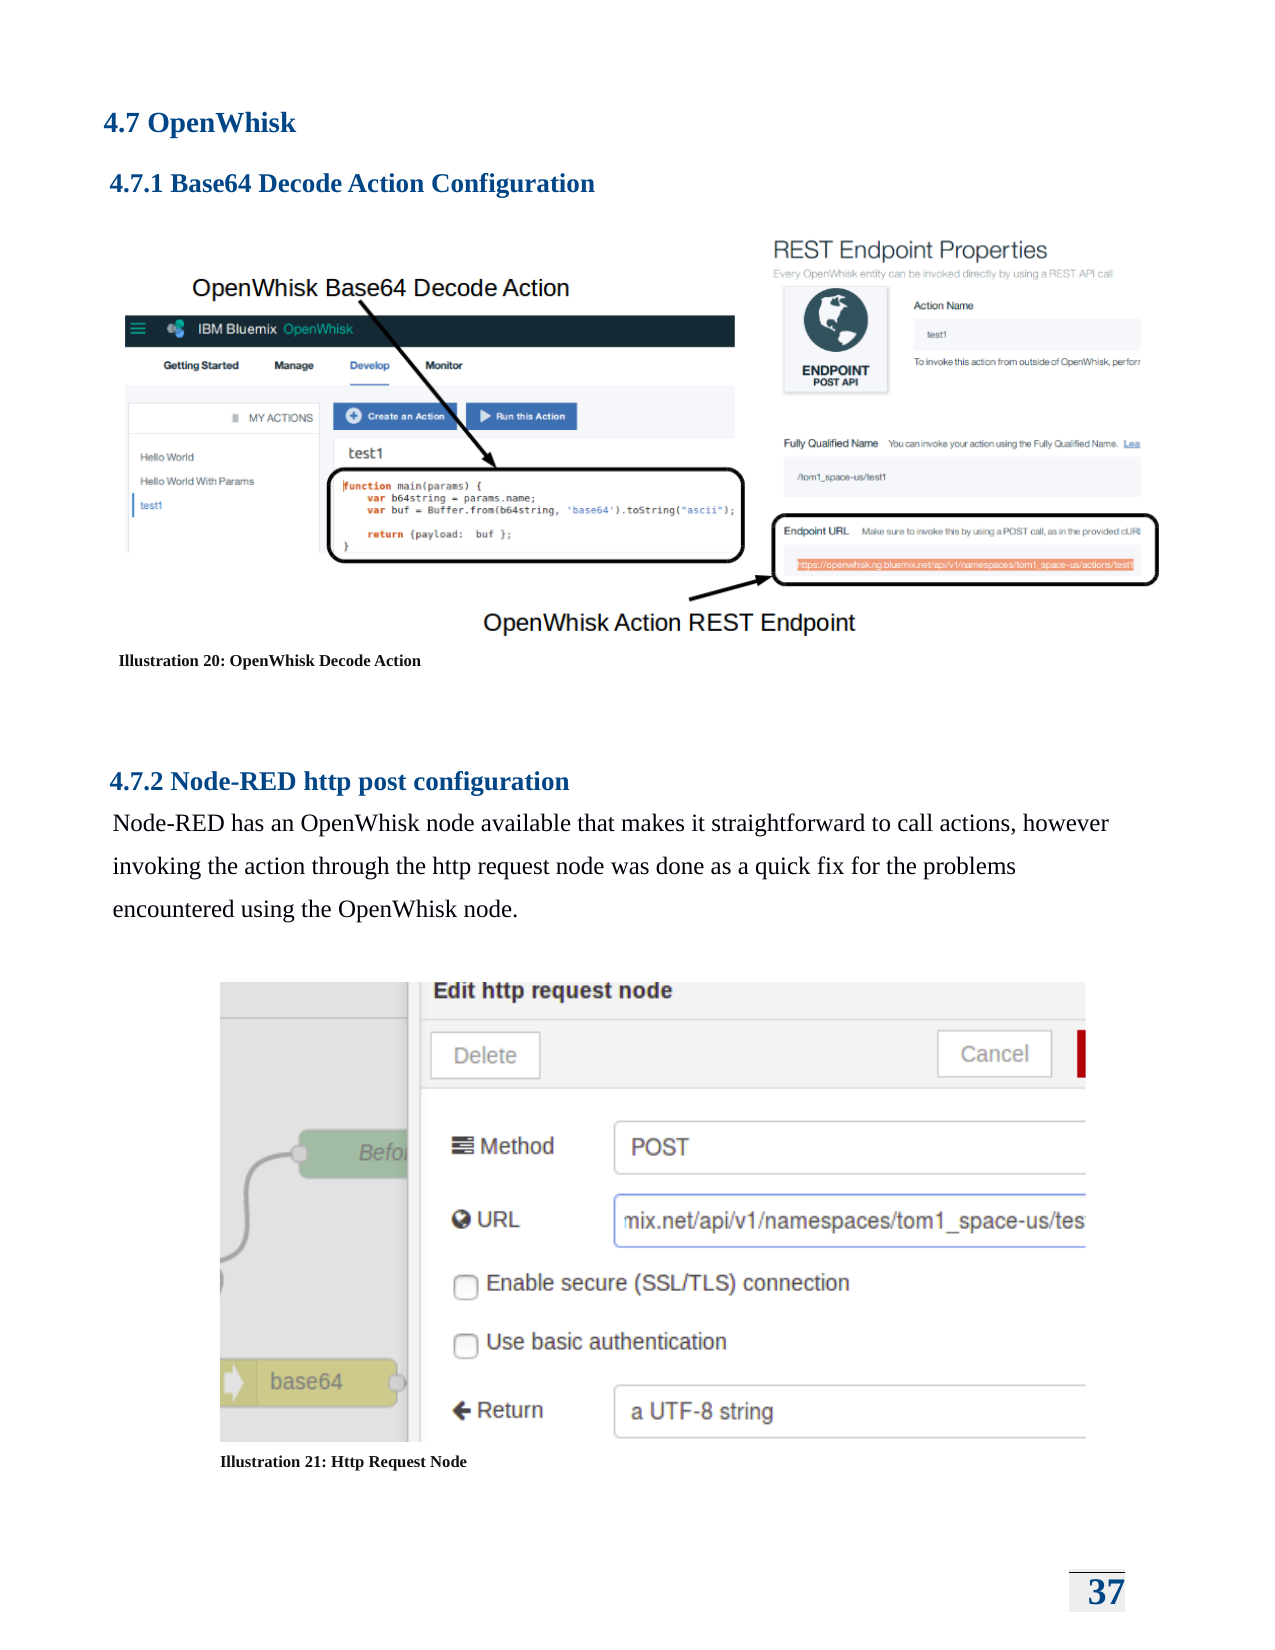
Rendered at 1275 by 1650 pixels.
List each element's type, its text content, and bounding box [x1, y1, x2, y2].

text Node-RED has an OpenWhisk node available that makes it straightforward to call actions, however invoking the action through the http request node was done as a quick fix for the problems encountered using the OpenWhisk node. [112, 808, 1125, 923]
picture [118, 214, 1170, 641]
picture [219, 982, 1086, 1442]
subtitle 4.7.2 Node-RED http post configuration [109, 765, 1125, 796]
subtitle 4.7.1 Base64 Decode Action Configuration [109, 167, 1125, 198]
subtitle 4.7 OpenWhisk [103, 105, 1125, 138]
text Illustration 20: OpenWhisk Decode Action [118, 641, 1196, 669]
text Illustration 21: Http Request Node [220, 1442, 1086, 1471]
